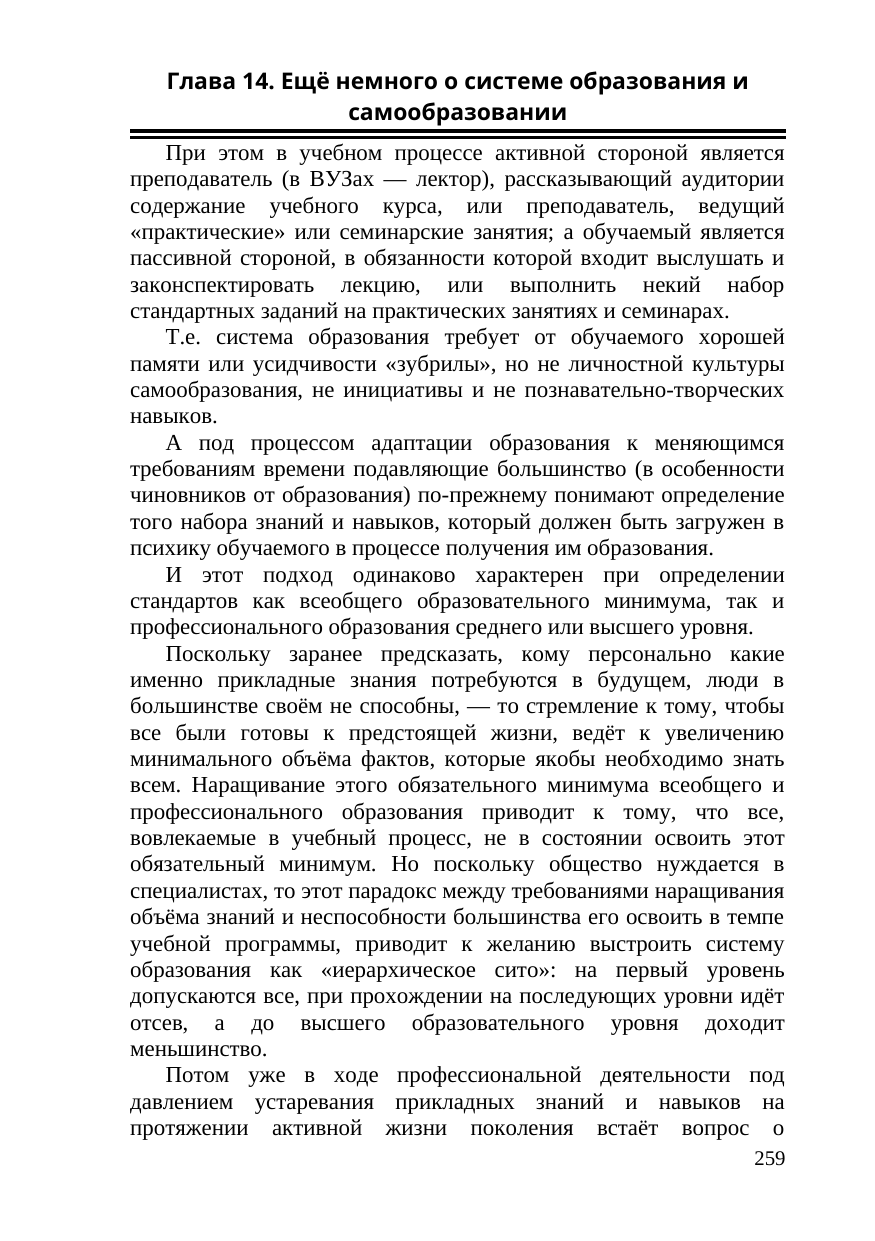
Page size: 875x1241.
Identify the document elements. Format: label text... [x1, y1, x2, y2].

text При этом в учебном процессе активной стороной является преподаватель (в ВУЗах — лектор), рассказывающий аудитории содержание учебного курса, или преподаватель, ведущий «практические» или семинарские занятия; а обучаемый является пассивной стороной, в обязанности которой входит выслушать и законспектировать лекцию, или выполнить некий набор стандартных заданий на практических занятиях и семинарах. [130, 139, 786, 323]
text А под процессом адаптации образования к меняющимся требованиям времени подавляющие большинство (в особенности чиновников от образования) по-прежнему понимают определение того набора знаний и навыков, который должен быть загружен в психику обучаемого в процессе получения им образования. [130, 429, 786, 561]
text Потом уже в ходе профессиональной деятельности под давлением устаревания прикладных знаний и навыков на протяжении активной жизни поколения встаёт вопрос о [130, 1061, 786, 1140]
text И этот подход одинаково характерен при определении стандартов как всеобщего образовательного минимума, так и профессионального образования среднего или высшего уровня. [130, 561, 786, 640]
text Поскольку заранее предсказать, кому персонально какие именно прикладные знания потребуются в будущем, люди в большинстве своём не способны, — то стремление к тому, чтобы все были готовы к предстоящей жизни, ведёт к увеличению минимального объёма фактов, которые якобы необходимо знать всем. Наращивание этого обязательного минимума всеобщего и профессионального образования приводит к тому, что все, вовлекаемые в учебный процесс, не в состоянии освоить этот обязательный минимум. Но поскольку общество нуждается в специалистах, то этот парадокс между требованиями наращивания объёма знаний и неспособности большинства его освоить в темпе учебной программы, приводит к желанию выстроить систему образования как «иерархическое сито»: на первый уровень допускаются все, при прохождении на последующих уровни идёт отсев, а до высшего образовательного уровня доходит меньшинство. [130, 640, 786, 1061]
text Т.е. система образования требует от обучаемого хорошей памяти или усидчивости «зубрилы», но не личностной культуры самообразования, не инициативы и не познавательно-творческих навыков. [130, 323, 786, 429]
